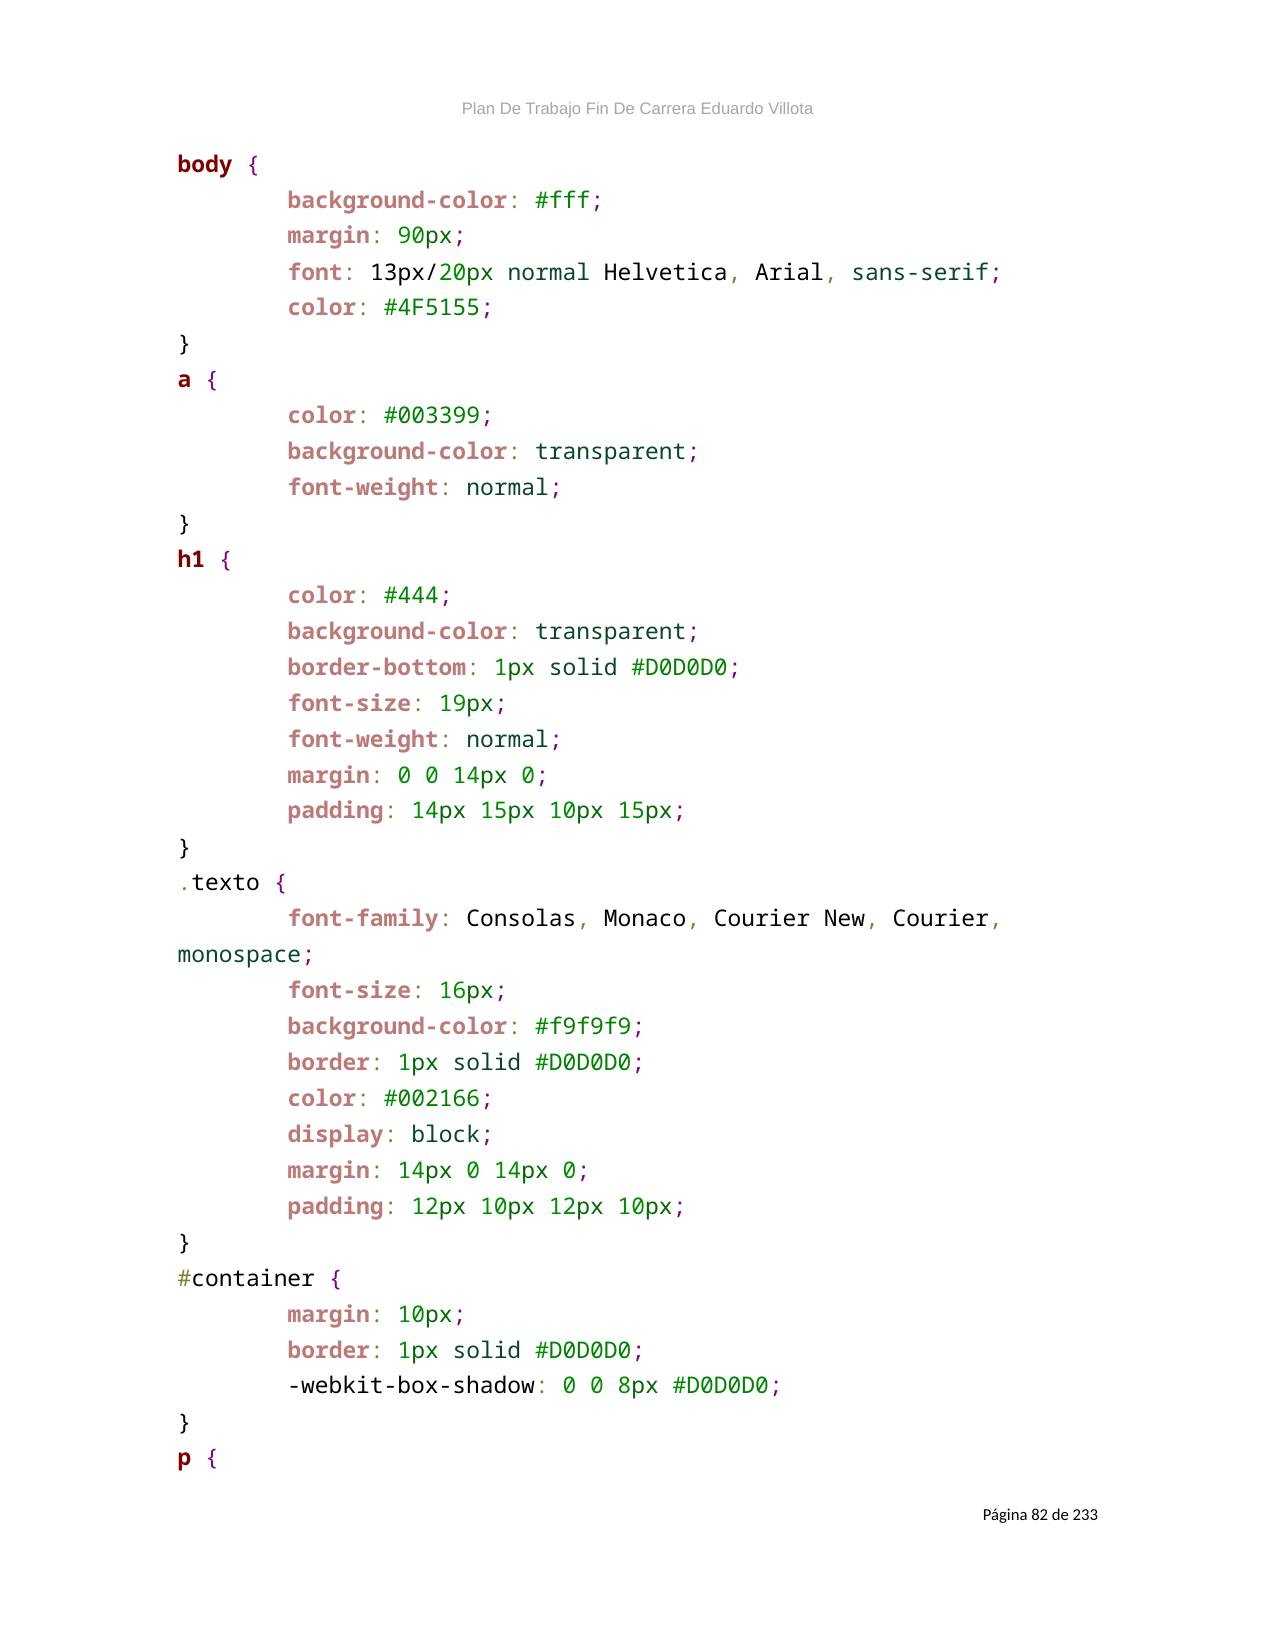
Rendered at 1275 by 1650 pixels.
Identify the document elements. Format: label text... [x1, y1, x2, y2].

text border: 1px solid #D0D0D0; [177, 1046, 1098, 1077]
text -webkit-box-shadow: 0 0 8px #D0D0D0; [177, 1369, 1098, 1401]
text margin: 10px; [177, 1298, 1098, 1329]
text font-weight: normal; [177, 723, 1098, 754]
text } [177, 1226, 1098, 1257]
text font-size: 16px; [177, 974, 1098, 1005]
text padding: 12px 10px 12px 10px; [177, 1190, 1098, 1221]
text color: #003399; [177, 399, 1098, 430]
text margin: 14px 0 14px 0; [177, 1154, 1098, 1185]
text background-color: #fff; [177, 183, 1098, 215]
text color: #002166; [177, 1082, 1098, 1113]
text .texto { [177, 866, 1098, 898]
text font-family: Consolas, Monaco, Courier New, Courier, monospace; [177, 902, 1098, 969]
text background-color: #f9f9f9; [177, 1010, 1098, 1041]
text font-weight: normal; [177, 471, 1098, 502]
text h1 { [177, 543, 1098, 574]
text background-color: transparent; [177, 435, 1098, 466]
text border-bottom: 1px solid #D0D0D0; [177, 651, 1098, 682]
text font: 13px/20px normal Helvetica, Arial, sans-serif; [177, 255, 1098, 287]
text } [177, 830, 1098, 862]
text border: 1px solid #D0D0D0; [177, 1333, 1098, 1365]
text margin: 90px; [177, 219, 1098, 251]
text #container { [177, 1262, 1098, 1293]
text padding: 14px 15px 10px 15px; [177, 794, 1098, 826]
text color: #444; [177, 579, 1098, 610]
text a { [177, 363, 1098, 394]
text body { [177, 148, 1098, 179]
text } [177, 1405, 1098, 1437]
text background-color: transparent; [177, 615, 1098, 646]
text p { [177, 1441, 1098, 1473]
text margin: 0 0 14px 0; [177, 758, 1098, 790]
text color: #4F5155; [177, 291, 1098, 323]
text font-size: 19px; [177, 687, 1098, 718]
text } [177, 327, 1098, 358]
text display: block; [177, 1118, 1098, 1149]
text } [177, 507, 1098, 538]
